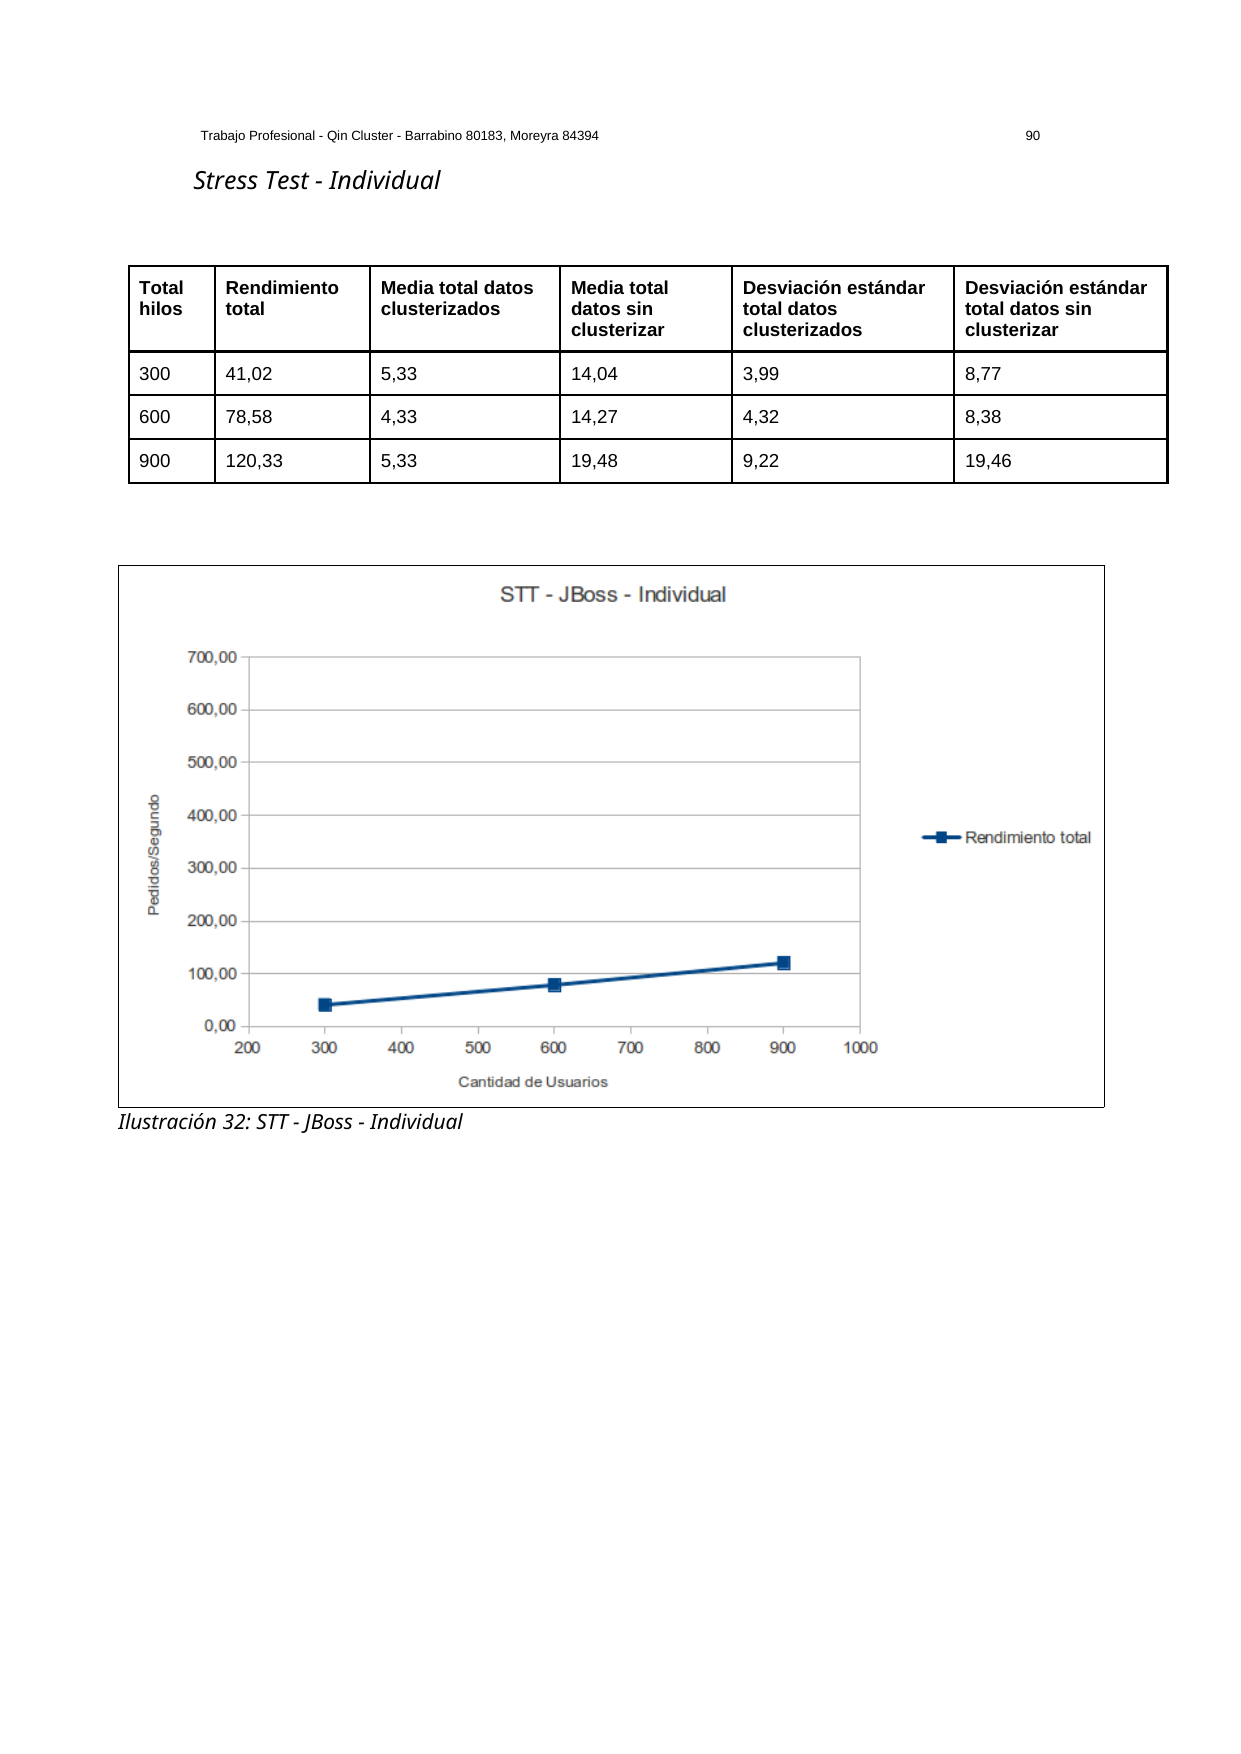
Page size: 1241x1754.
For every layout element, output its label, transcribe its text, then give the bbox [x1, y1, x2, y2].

table_cell 8,38 [955, 396, 1166, 438]
table_cell 120,33 [216, 440, 369, 482]
table_cell 41,02 [216, 353, 369, 394]
table_header Media total datos clusterizados [371, 267, 559, 350]
picture [121, 567, 1102, 1104]
table_cell 3,99 [733, 353, 953, 394]
text Ilustración 32: STT - JBoss - Individual [118, 1108, 1104, 1135]
table_header Desviación estándar total datos clusterizados [733, 267, 953, 350]
table_cell 300 [130, 353, 214, 394]
table_cell 600 [130, 396, 214, 438]
table_header Desviación estándar total datos sin clusterizar [955, 267, 1166, 350]
table_cell 5,33 [371, 440, 559, 482]
table_cell 19,48 [561, 440, 731, 482]
table_cell 8,77 [955, 353, 1166, 394]
table_cell 78,58 [216, 396, 369, 438]
table_cell 4,32 [733, 396, 953, 438]
table_cell 900 [130, 440, 214, 482]
table_cell 14,04 [561, 353, 731, 394]
table_cell 14,27 [561, 396, 731, 438]
text Stress Test - Individual [118, 162, 1122, 197]
table_header Total hilos [130, 267, 214, 350]
table_header Media total datos sin clusterizar [561, 267, 731, 350]
table_cell 19,46 [955, 440, 1166, 482]
table_cell 5,33 [371, 353, 559, 394]
table_cell 9,22 [733, 440, 953, 482]
table_header Rendimiento total [216, 267, 369, 350]
table_cell 4,33 [371, 396, 559, 438]
